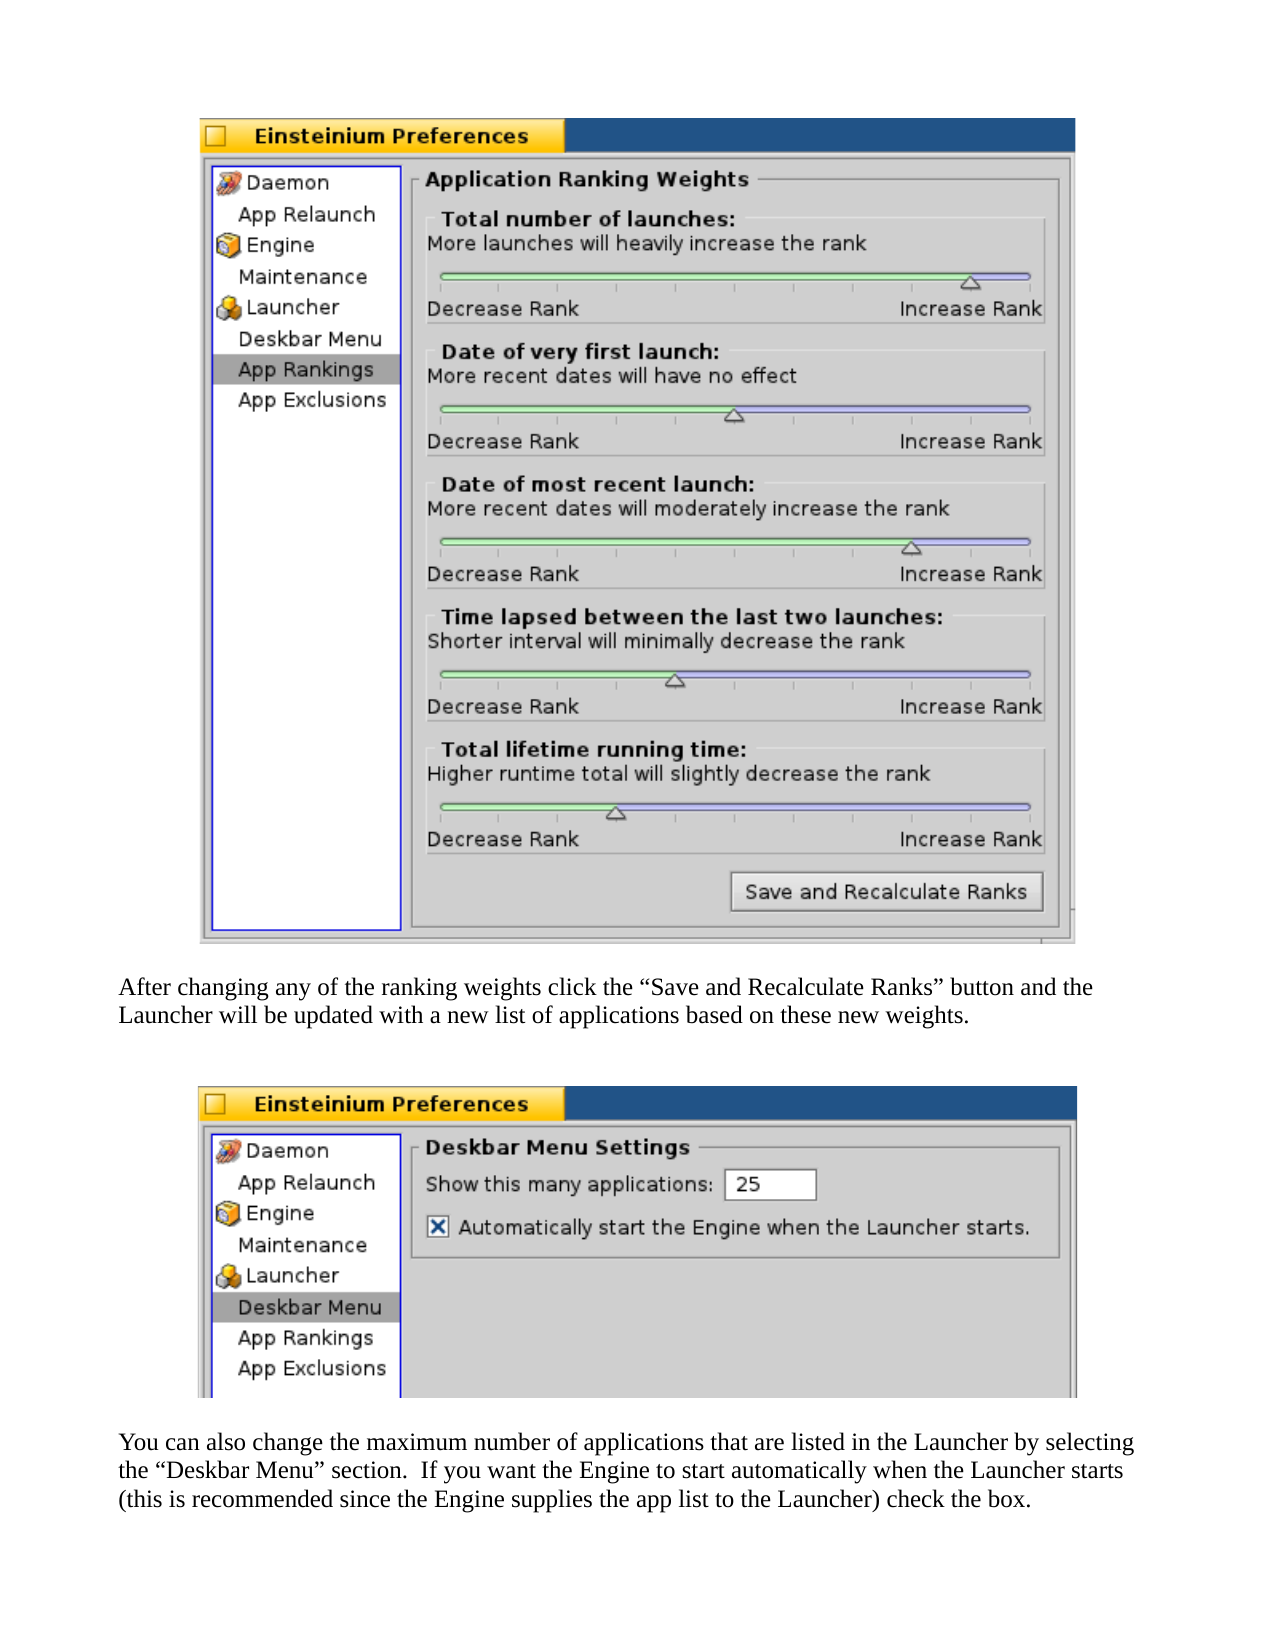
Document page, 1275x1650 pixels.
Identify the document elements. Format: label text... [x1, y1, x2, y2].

picture [197, 1086, 1078, 1398]
text You can also change the maximum number of applications that are listed in the Launcher by selecting the “Deskbar Menu” section. If you want the Engine to start automatically when the Launcher starts (this is recommended since the Engine supplies the app list to the Launcher) check the box. [118, 1427, 1157, 1513]
text After changing any of the ranking weights click the “Save and Recalculate Ranks” button and the Launcher will be updated with a new list of applications based on these new weights. [118, 972, 1157, 1029]
picture [199, 118, 1076, 944]
